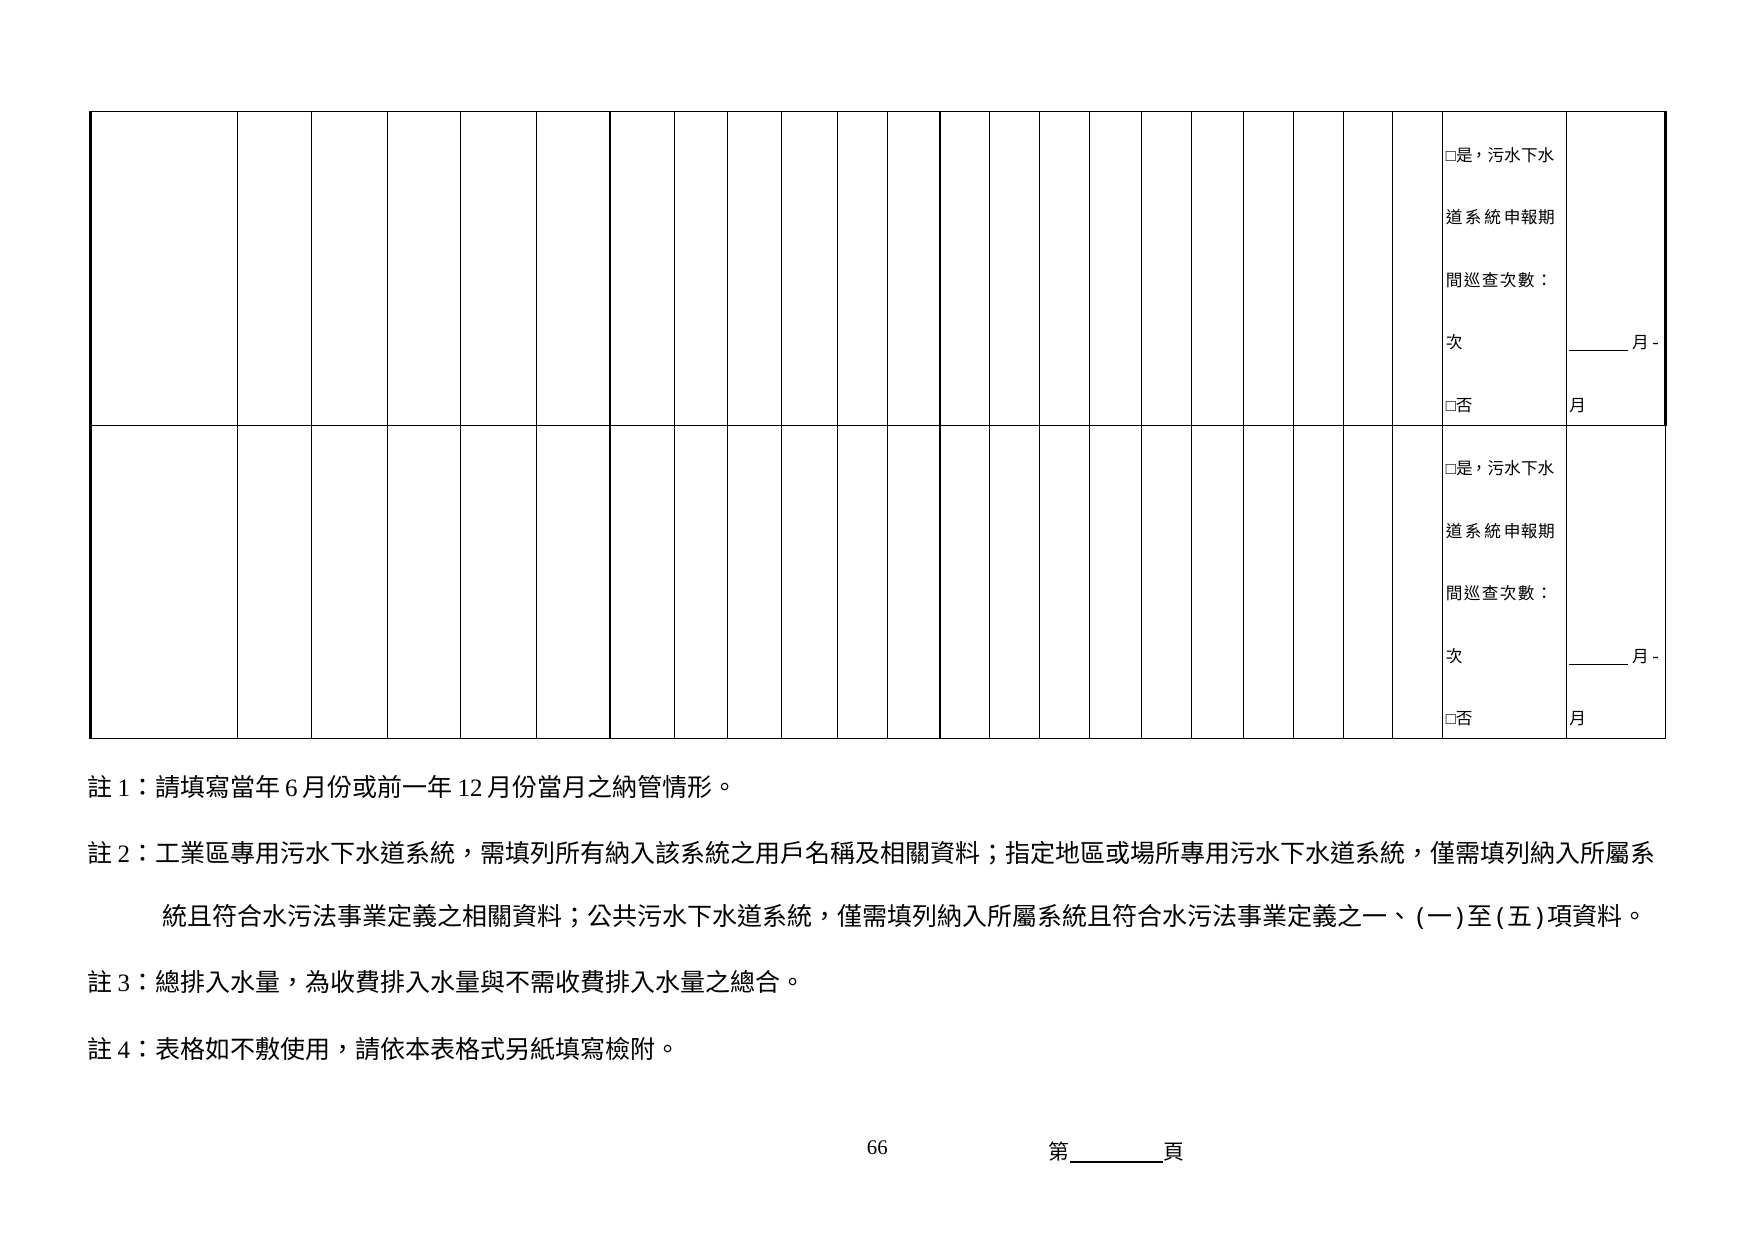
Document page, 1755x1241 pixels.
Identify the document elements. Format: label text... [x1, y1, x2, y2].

table_cell [388, 112, 460, 425]
table_cell [611, 112, 674, 425]
table_cell [312, 426, 387, 738]
table_cell [1040, 112, 1089, 425]
table_cell [675, 112, 727, 425]
table_cell [1142, 426, 1191, 738]
table_cell [312, 112, 387, 425]
table_cell [92, 426, 237, 738]
table_cell [941, 112, 989, 425]
table_cell [990, 112, 1039, 425]
table_cell [461, 112, 536, 425]
table_cell [1090, 426, 1141, 738]
table_cell [1192, 112, 1243, 425]
table_cell [238, 112, 311, 425]
table_cell [1244, 426, 1293, 738]
table_cell [1344, 112, 1392, 425]
table_cell [941, 426, 989, 738]
table_cell □是，污水下水道系統申報期間巡查次數： 次 □否 [1443, 112, 1566, 425]
table_cell [782, 112, 837, 425]
table_cell [838, 112, 887, 425]
text 註1：請填寫當年6月份或前一年12月份當月之納管情形。 [87, 743, 1662, 806]
table_cell [92, 112, 237, 425]
table_cell □是，污水下水道系統申報期間巡查次數： 次 □否 [1443, 426, 1566, 738]
table_cell [1393, 426, 1442, 738]
table_cell [728, 426, 781, 738]
table_cell [1244, 112, 1293, 425]
table_cell [728, 112, 781, 425]
table_cell [461, 426, 536, 738]
table_cell [537, 426, 609, 738]
table_cell [888, 426, 939, 738]
table_cell 月- 月 [1567, 112, 1664, 425]
table_cell [1393, 112, 1442, 425]
table_cell [388, 426, 460, 738]
table_cell [838, 426, 887, 738]
table_cell [1192, 426, 1243, 738]
table_cell [782, 426, 837, 738]
text 註4：表格如不敷使用，請依本表格式另紙填寫檢附。 [87, 1006, 1662, 1068]
table_cell [1142, 112, 1191, 425]
table_cell [888, 112, 939, 425]
table_cell [675, 426, 727, 738]
table_cell [537, 112, 609, 425]
table_cell [1294, 426, 1343, 738]
table_cell [990, 426, 1039, 738]
text 註3：總排入水量，為收費排入水量與不需收費排入水量之總合。 [87, 939, 1662, 1002]
table_cell 月- 月 [1567, 426, 1665, 738]
table_cell [1040, 426, 1089, 738]
table_cell [1344, 426, 1392, 738]
table_cell [1090, 112, 1141, 425]
table_cell [611, 426, 674, 738]
text 註2：工業區專用污水下水道系統，需填列所有納入該系統之用戶名稱及相關資料；指定地區或場所專用污水下水道系統，僅需填列納入所屬系統且符合水污法事業定義之相關資料；公共污水下水道系統，僅需填列納入所屬系統且符合水污法事業定義之一、(一)至(五)項資料。 [87, 810, 1662, 935]
table_cell [1294, 112, 1343, 425]
table_cell [238, 426, 311, 738]
